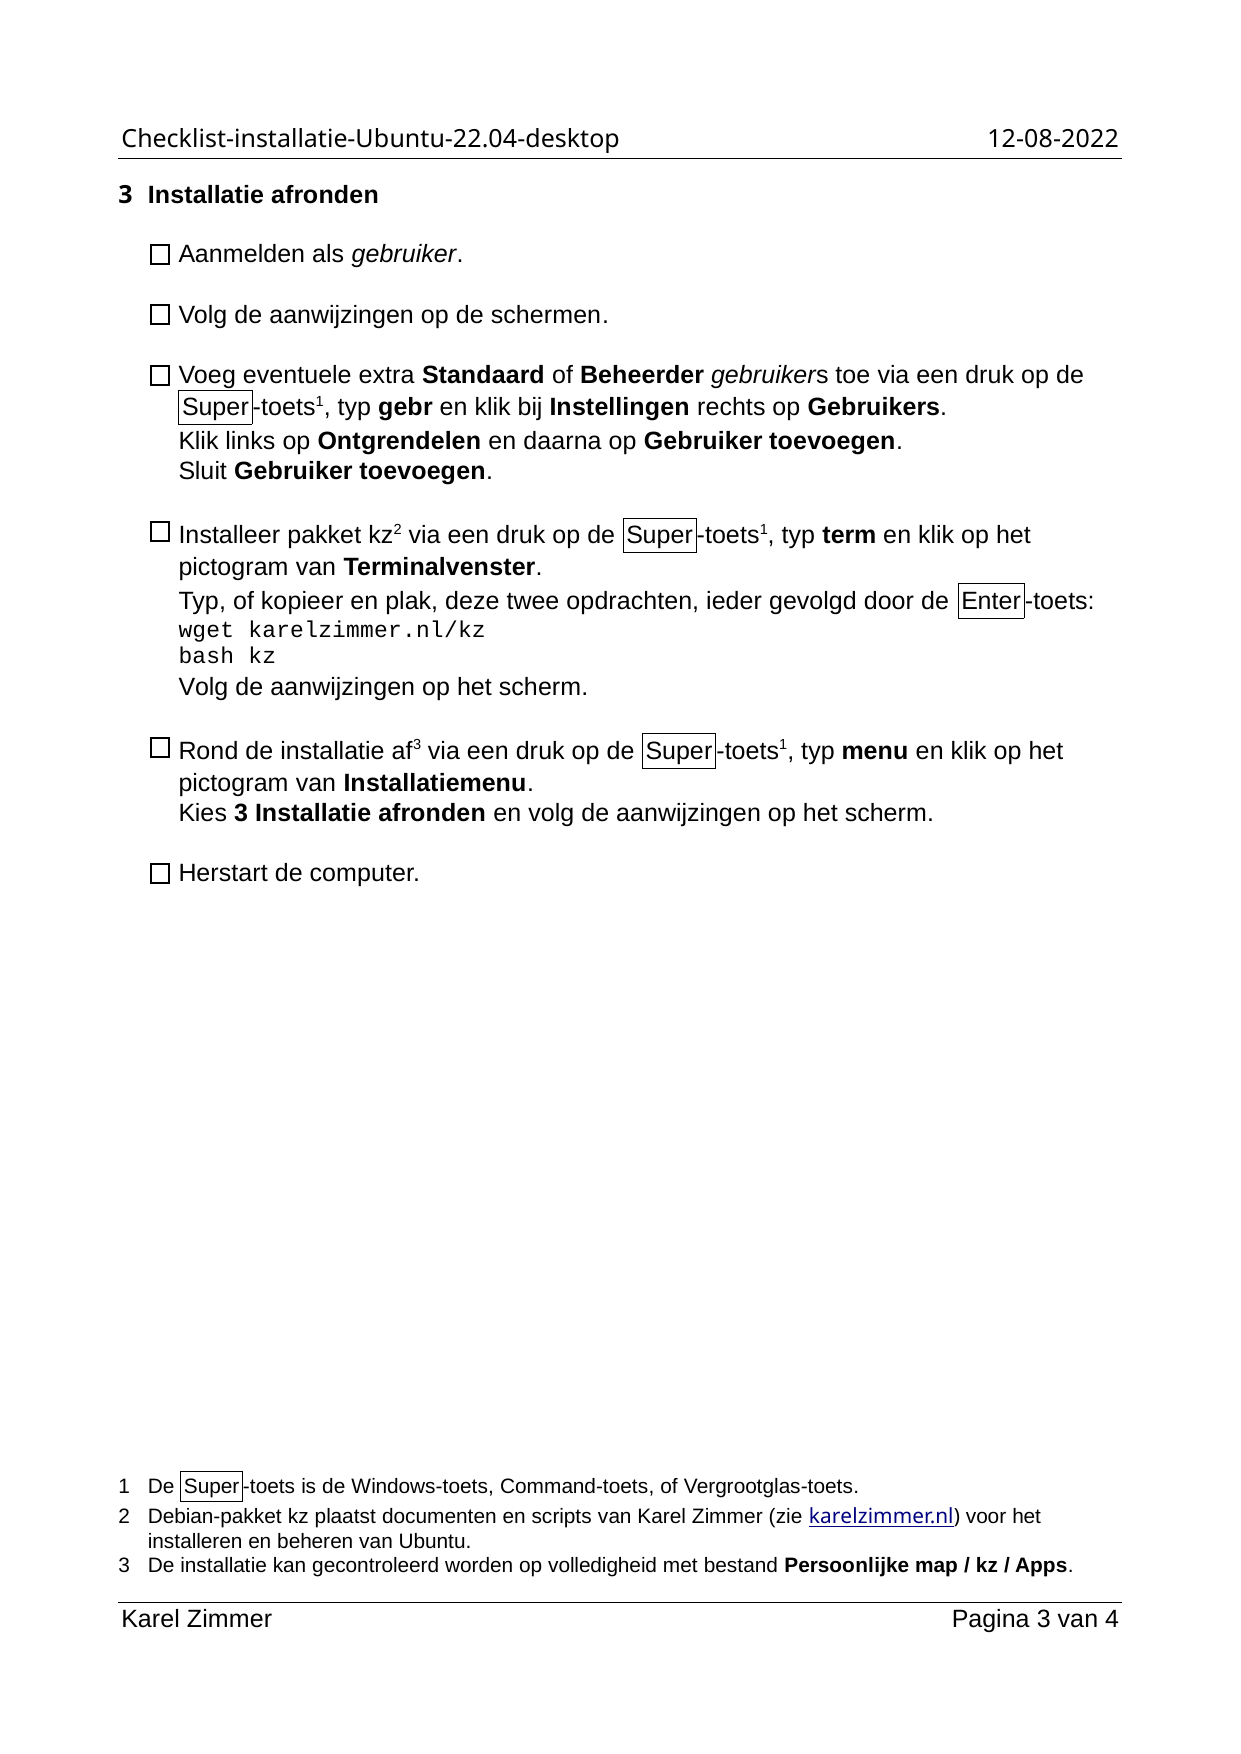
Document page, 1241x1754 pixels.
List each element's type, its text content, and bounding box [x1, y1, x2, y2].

table_cell [141, 330, 177, 360]
table_cell [141, 828, 177, 858]
table_cell Kies 3 Installatie afronden en volg de aanwijzingen op het scherm. [177, 798, 1121, 828]
table_cell [141, 517, 177, 582]
table_cell [141, 798, 177, 828]
table_cell Volg de aanwijzingen op het scherm. [177, 672, 1121, 702]
table_cell [141, 456, 177, 486]
table_cell [177, 702, 1121, 732]
table_cell [141, 582, 177, 672]
table_cell Typ, of kopieer en plak, deze twee opdrachten, ieder gevolgd door de Enter-toets: wget karelzimmer.nl/kz bash kz [177, 582, 1121, 672]
table_cell Herstart de computer. [177, 858, 1121, 888]
table_cell Voeg eventuele extra Standaard of Beheerder gebruikers toe via een druk op de Super-toets, typ gebr en klik bij Instellingen rechts op Gebruikers. [177, 360, 1121, 426]
table_cell [141, 858, 177, 888]
list Installatie afronden [118, 177, 1122, 211]
table_cell Installeer pakket kz via een druk op de Super-toets1, typ term en klik op het pictogram van Terminalvenster. [177, 517, 1121, 582]
table_cell [177, 828, 1121, 858]
table_cell [141, 269, 177, 300]
table_cell [141, 702, 177, 732]
table_cell [141, 300, 177, 330]
table_cell [141, 360, 177, 426]
table_cell [177, 486, 1121, 517]
table_cell Klik links op Ontgrendelen en daarna op Gebruiker toevoegen. [177, 426, 1121, 456]
table_cell Rond de installatie af via een druk op de Super-toets1, typ menu en klik op het pictogram van Installatiemenu. [177, 732, 1121, 798]
table_cell [141, 426, 177, 456]
table_cell [141, 732, 177, 798]
table_cell Volg de aanwijzingen op de schermen. [177, 300, 1121, 330]
table_cell [141, 672, 177, 702]
table_cell [177, 269, 1121, 300]
table_cell [141, 486, 177, 517]
table_header [141, 239, 177, 269]
table_cell Sluit Gebruiker toevoegen. [177, 456, 1121, 486]
table_header Aanmelden als gebruiker. [177, 239, 1121, 269]
table_cell [177, 330, 1121, 360]
